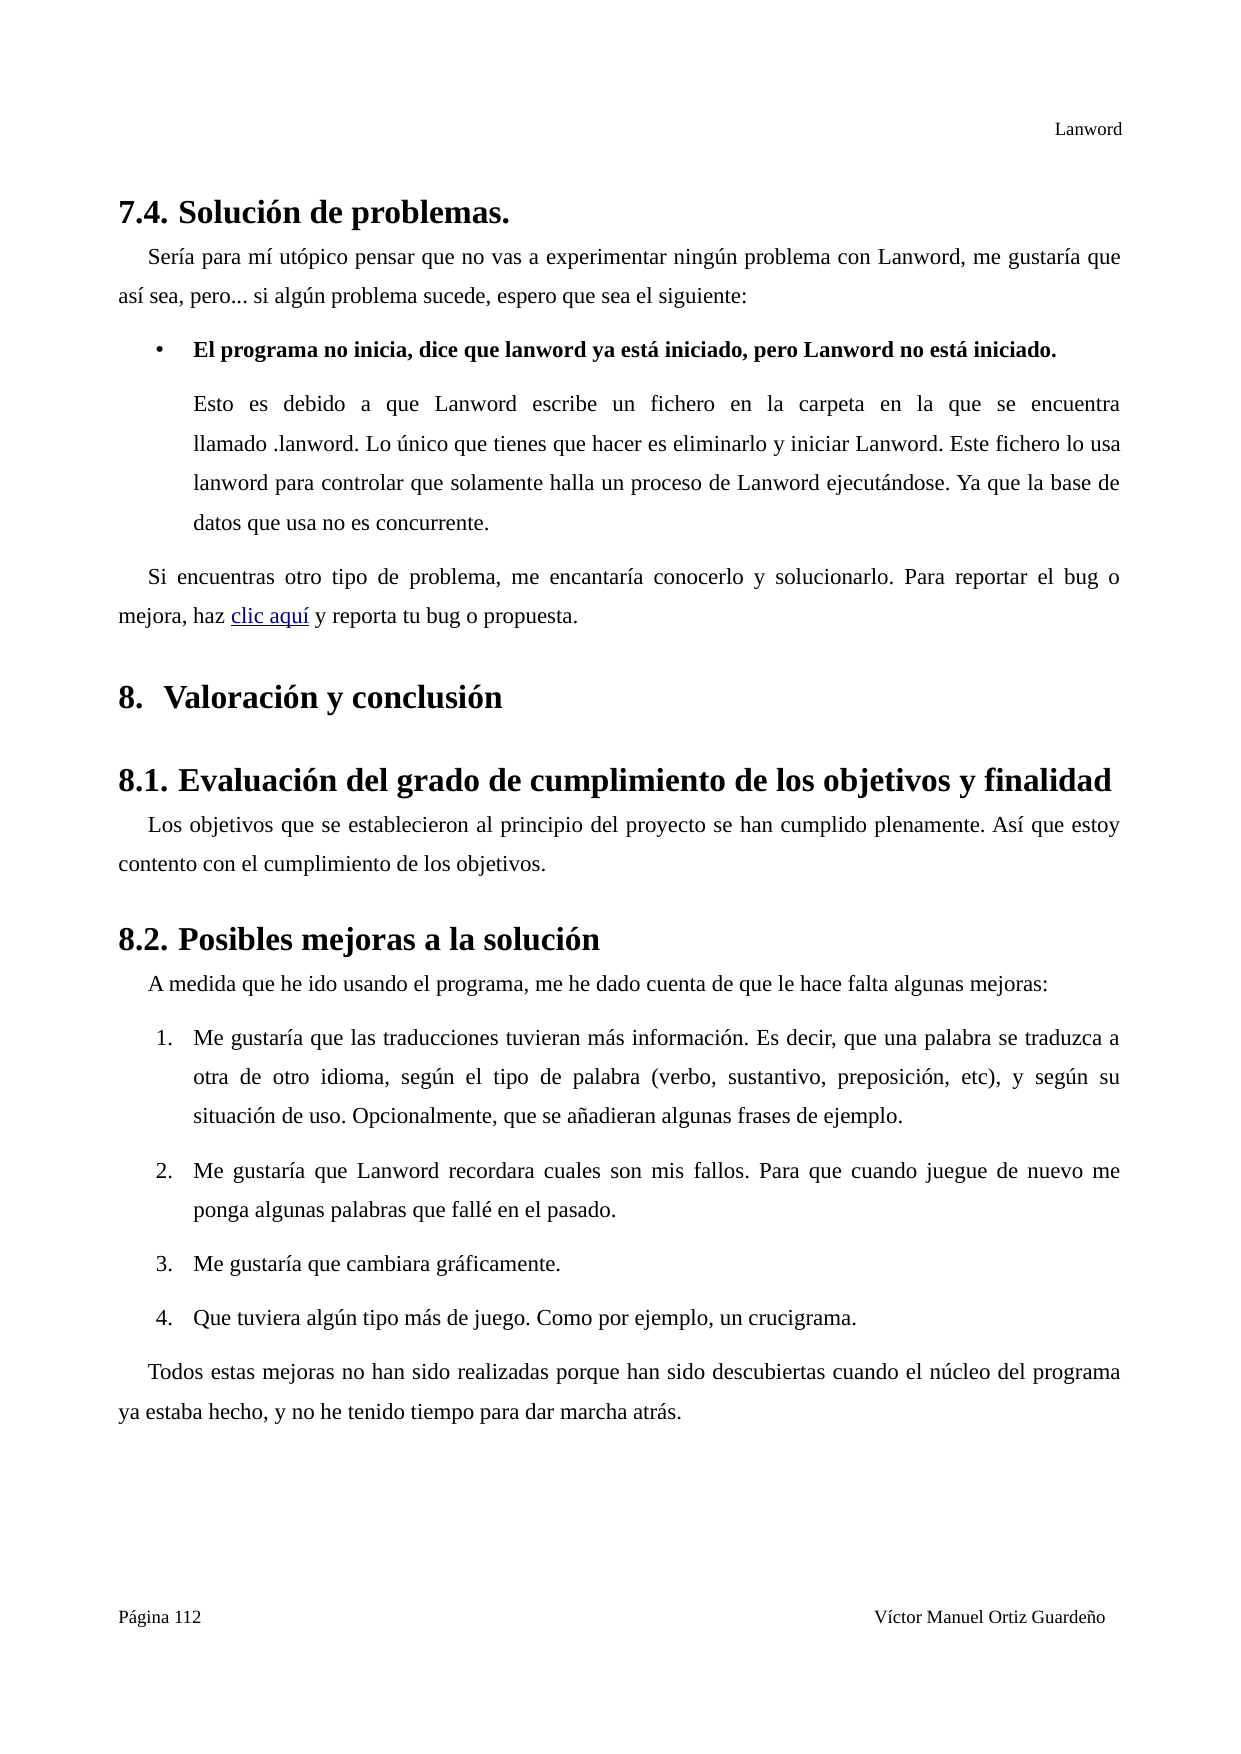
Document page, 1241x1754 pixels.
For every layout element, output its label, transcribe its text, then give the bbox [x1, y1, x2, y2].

list Que tuviera algún tipo más de juego. Como por ejemplo, un crucigrama. [156, 1304, 1122, 1331]
text A medida que he ido usando el programa, me he dado cuenta de que le hace falta algunas mejoras: [118, 969, 1122, 996]
list Me gustaría que las traducciones tuvieran más información. Es decir, que una palabra se traduzca a otra de otro idioma, según el tipo de palabra (verbo, sustantivo, preposición, etc), y según su situación de uso. Opcionalmente, que se añadieran algunas frases de ejemplo. [156, 1024, 1122, 1129]
subtitle Valoración y conclusión [118, 677, 1122, 716]
subtitle Posibles mejoras a la solución [118, 919, 1122, 957]
text Si encuentras otro tipo de problema, me encantaría conocerlo y solucionarlo. Para reportar el bug o mejora, haz clic aquí y reporta tu bug o propuesta. [118, 563, 1122, 629]
list Me gustaría que cambiara gráficamente. [156, 1250, 1122, 1277]
list El programa no inicia, dice que lanword ya está iniciado, pero Lanword no está iniciado. [156, 336, 1122, 363]
list Esto es debido a que Lanword escribe un fichero en la carpeta en la que se encuentra llamado .lanword. Lo único que tienes que hacer es eliminarlo y iniciar Lanword. Este fichero lo usa lanword para controlar que solamente halla un proceso de Lanword ejecutándose. Ya que la base de datos que usa no es concurrente. [156, 390, 1122, 535]
list Me gustaría que Lanword recordara cuales son mis fallos. Para que cuando juegue de nuevo me ponga algunas palabras que fallé en el pasado. [156, 1157, 1122, 1222]
text Todos estas mejoras no han sido realizadas porque han sido descubiertas cuando el núcleo del programa ya estaba hecho, y no he tenido tiempo para dar marcha atrás. [118, 1358, 1122, 1424]
subtitle Evaluación del grado de cumplimiento de los objetivos y finalidad [118, 760, 1122, 798]
text Los objetivos que se establecieron al principio del proyecto se han cumplido plenamente. Así que estoy contento con el cumplimiento de los objetivos. [118, 811, 1122, 876]
subtitle Solución de problemas. [118, 192, 1122, 230]
